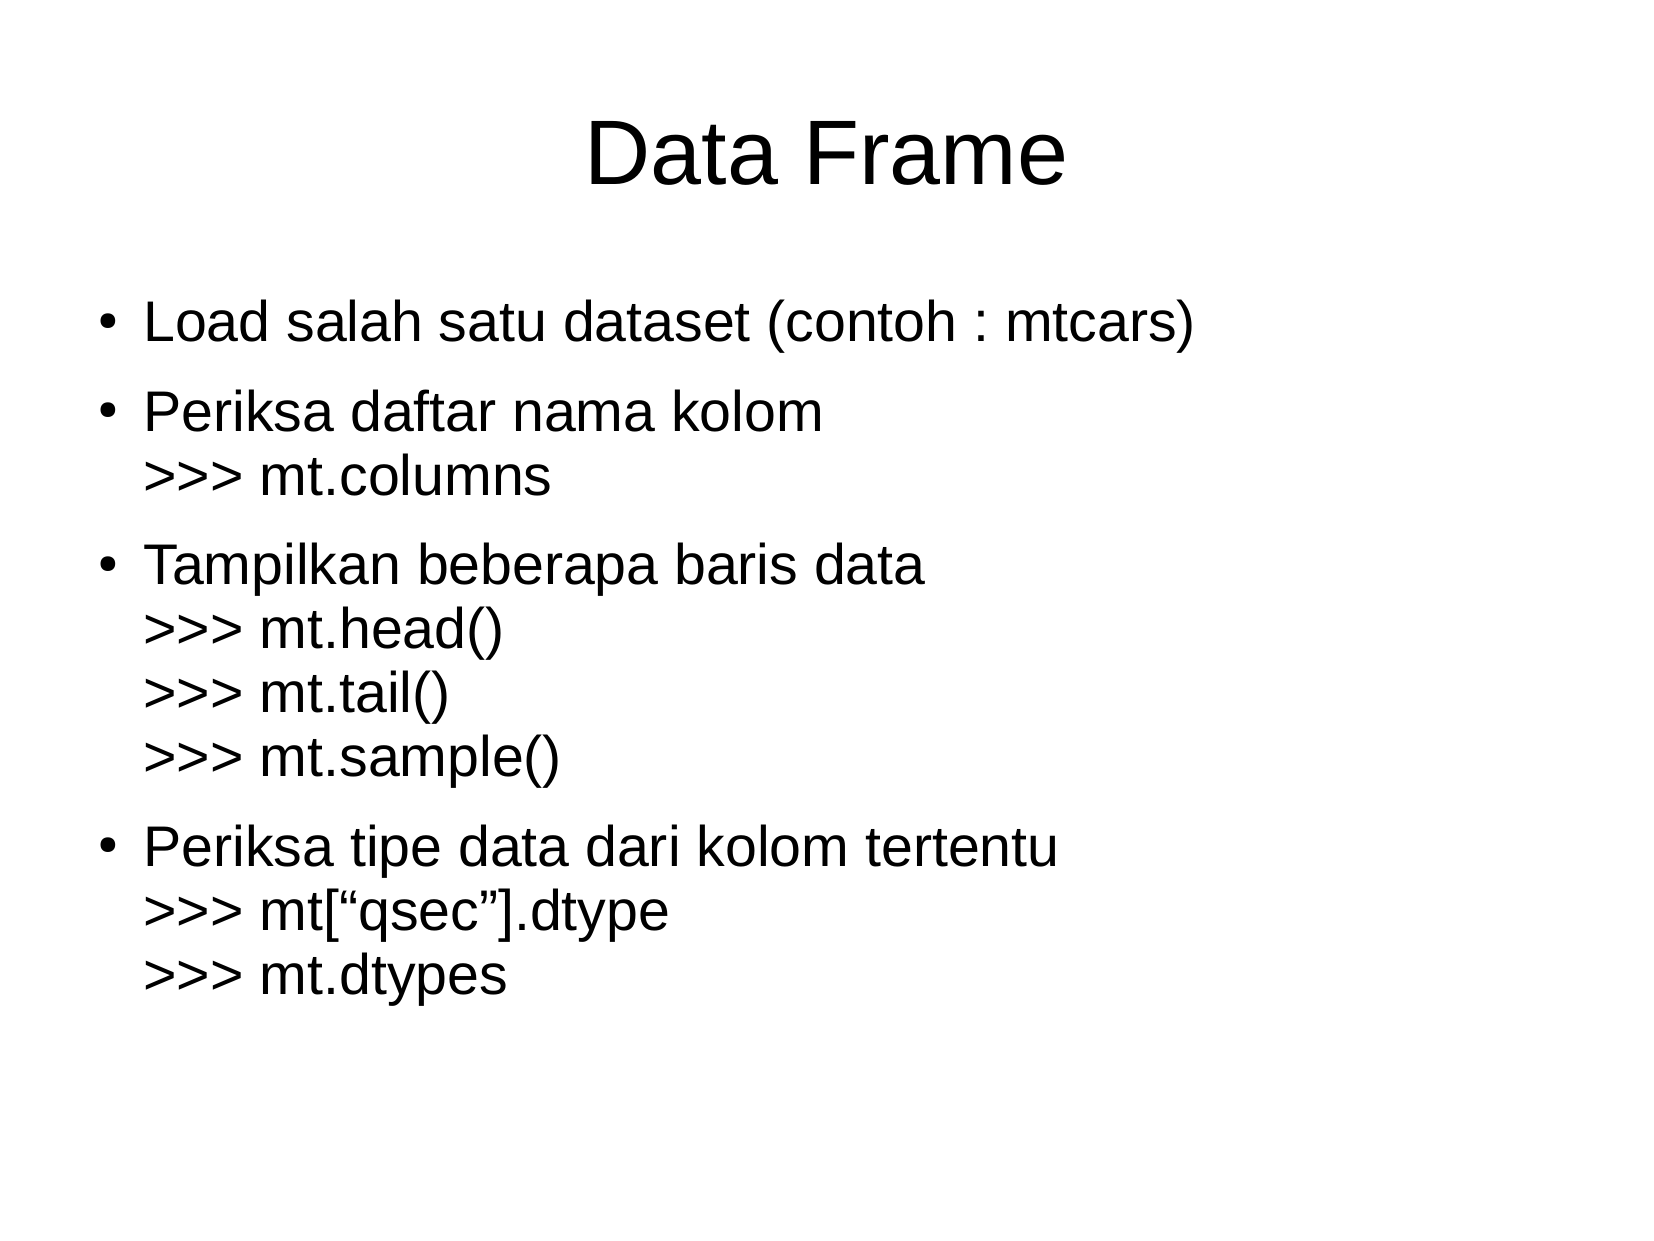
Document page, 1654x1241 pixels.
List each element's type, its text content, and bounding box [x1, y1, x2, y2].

title Data Frame [82, 49, 1571, 257]
list Load salah satu dataset (contoh : mtcars) Periksa daftar nama kolom >>> mt.columns Tampilkan beberapa baris data >>> mt.head() >>> mt.tail() >>> mt.sample() Periksa tipe data dari kolom tertentu >>> mt[“qsec”].dtype >>> mt.dtypes [82, 290, 1571, 1010]
